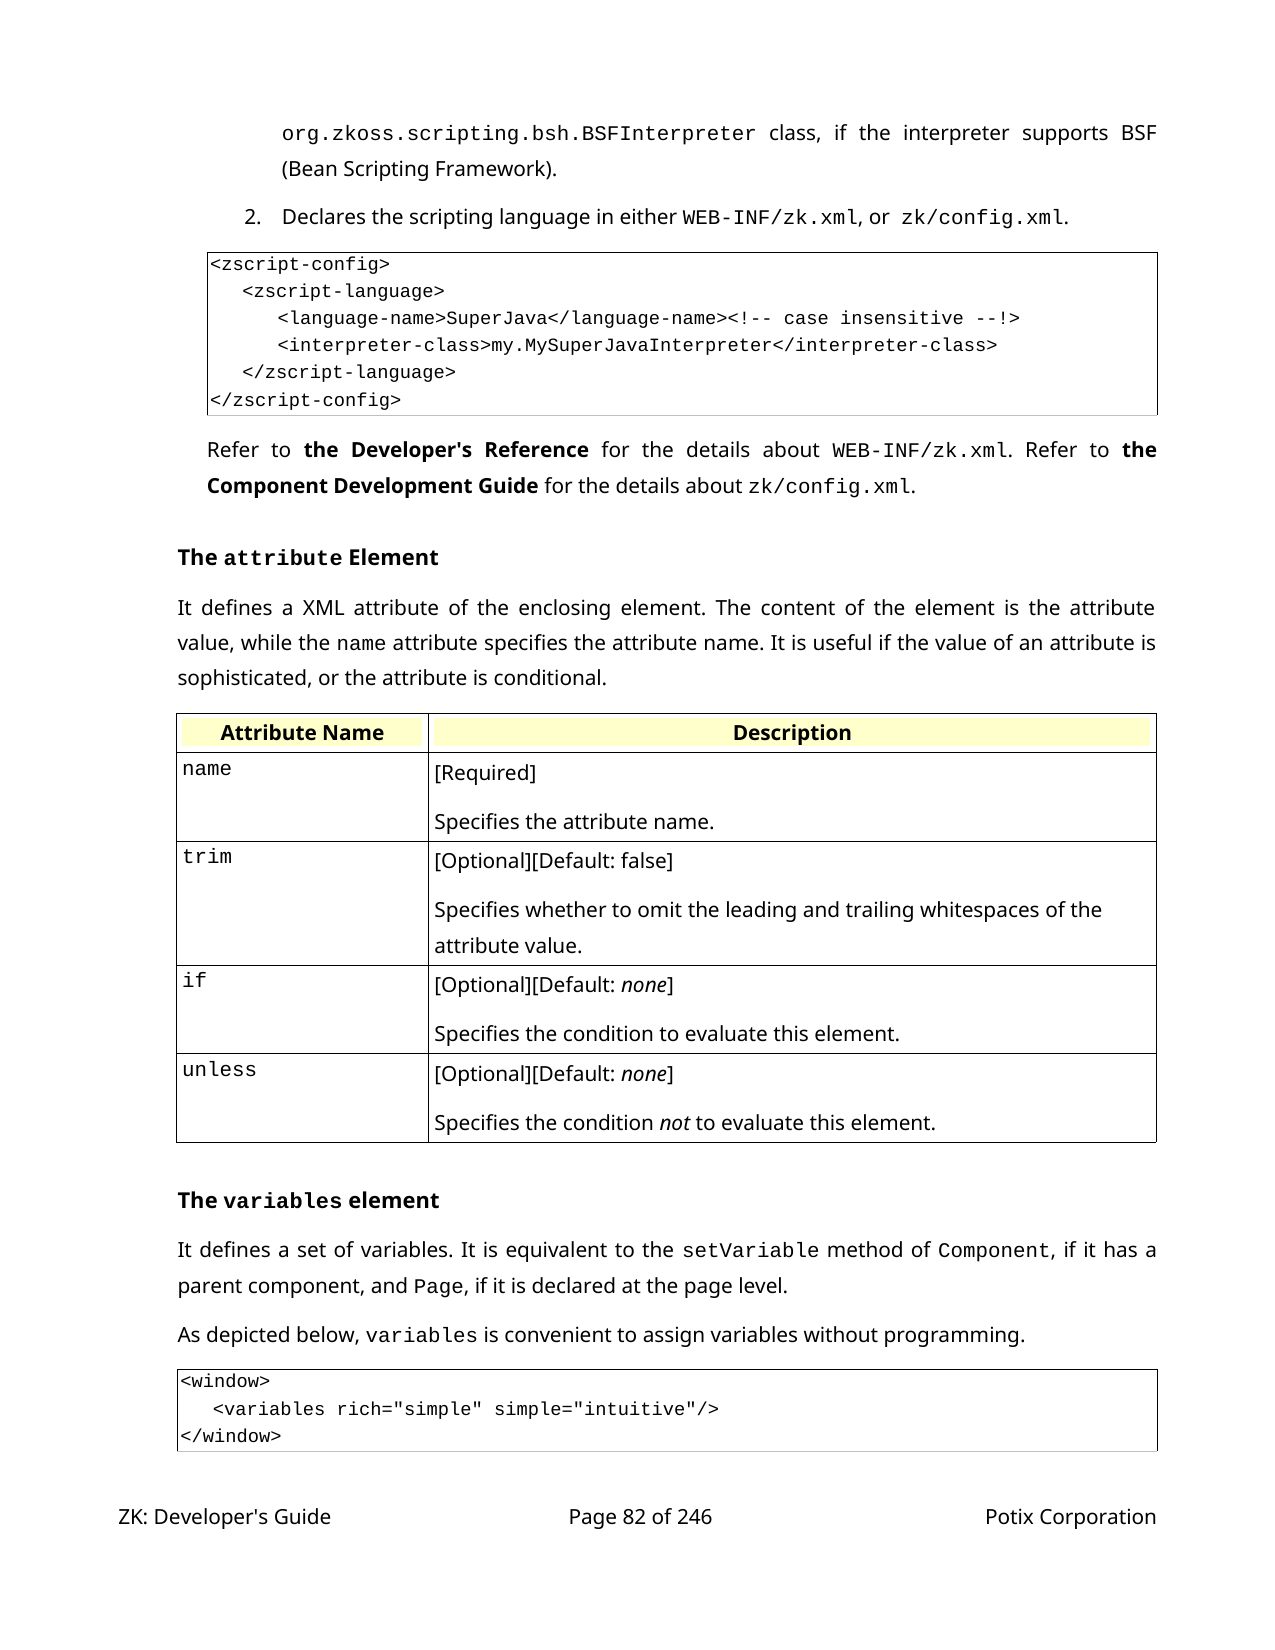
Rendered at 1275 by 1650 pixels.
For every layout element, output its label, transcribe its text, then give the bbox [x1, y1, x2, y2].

table_cell [Optional][Default: none] Specifies the condition not to evaluate this element. [429, 1054, 1156, 1142]
text <language-name>SuperJava</language-name><!-- case insensitive --!> [208, 306, 1157, 330]
text <interpreter-class>my.MySuperJavaInterpreter</interpreter-class> [208, 333, 1157, 357]
text It defines a XML attribute of the enclosing element. The content of the element is the attribute value, while the name attribute specifies the attribute name. It is useful if the value of an attribute is sophisticated, or the attribute is conditional. [177, 593, 1157, 692]
text Refer to the Developer's Reference for the details about WEB-INF/zk.xml. Refer to the Component Development Guide for the details about zk/config.xml. [207, 436, 1157, 499]
table_cell name [177, 753, 428, 841]
text As depicted below, variables is convenient to assign variables without programming. [177, 1320, 1157, 1348]
table_cell if [177, 966, 428, 1053]
table_header Attribute Name [177, 714, 428, 752]
table_cell [Optional][Default: false] Specifies whether to omit the leading and trailing whitespaces of the attribute value. [429, 842, 1156, 965]
subtitle The variables element [177, 1184, 1157, 1215]
subtitle The attribute Element [177, 542, 1157, 572]
text </window> [178, 1423, 1157, 1451]
text <variables rich="simple" simple="intuitive"/> [178, 1396, 1157, 1421]
text <zscript-config> [208, 253, 1157, 276]
table_cell [Required] Specifies the attribute name. [429, 753, 1156, 841]
table_cell unless [177, 1054, 428, 1142]
text It defines a set of variables. It is equivalent to the setVariable method of Component, if it has a parent component, and Page, if it is declared at the page level. [177, 1235, 1157, 1299]
text <zscript-language> [208, 279, 1157, 303]
list org.zkoss.scripting.bsh.BSFInterpreter class, if the interpreter supports BSF (Bean Scripting Framework). [244, 118, 1157, 182]
table_cell trim [177, 842, 428, 965]
list Declares the scripting language in either WEB-INF/zk.xml, or zk/config.xml. [244, 202, 1157, 231]
text <window> [178, 1370, 1157, 1393]
table_header Description [429, 714, 1156, 752]
text </zscript-language> [208, 360, 1157, 385]
table_cell [Optional][Default: none] Specifies the condition to evaluate this element. [429, 966, 1156, 1053]
text </zscript-config> [208, 388, 1157, 415]
